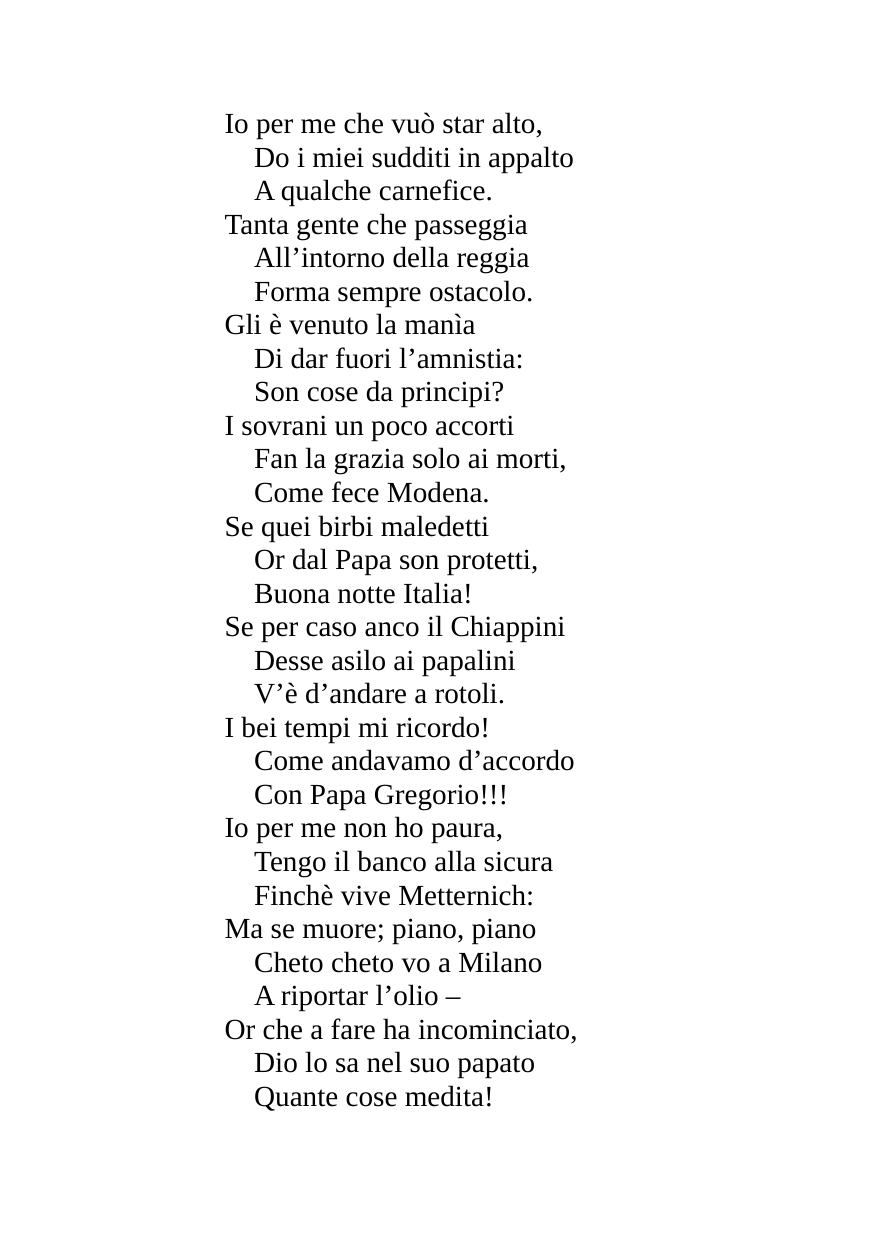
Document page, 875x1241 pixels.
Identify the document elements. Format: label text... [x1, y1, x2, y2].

text Io per me che vuò star alto, Do i miei sudditi in appalto A qualche carnefice. [224, 106, 768, 207]
text Tanta gente che passeggia All’intorno della reggia Forma sempre ostacolo. [224, 207, 768, 307]
text Se quei birbi maledetti Or dal Papa son protetti, Buona notte Italia! [224, 509, 768, 609]
text Ma se muore; piano, piano Cheto cheto vo a Milano A riportar l’olio – [224, 911, 768, 1012]
text Gli è venuto la manìa Di dar fuori l’amnistia: Son cose da principi? [224, 307, 768, 408]
text Or che a fare ha incominciato, Dio lo sa nel suo papato Quante cose medita! [224, 1012, 768, 1112]
text I bei tempi mi ricordo! Come andavamo d’accordo Con Papa Gregorio!!! [224, 710, 768, 811]
text I sovrani un poco accorti Fan la grazia solo ai morti, Come fece Modena. [224, 408, 768, 509]
text Io per me non ho paura, Tengo il banco alla sicura Finchè vive Metternich: [224, 811, 768, 911]
text Se per caso anco il Chiappini Desse asilo ai papalini V’è d’andare a rotoli. [224, 609, 768, 710]
